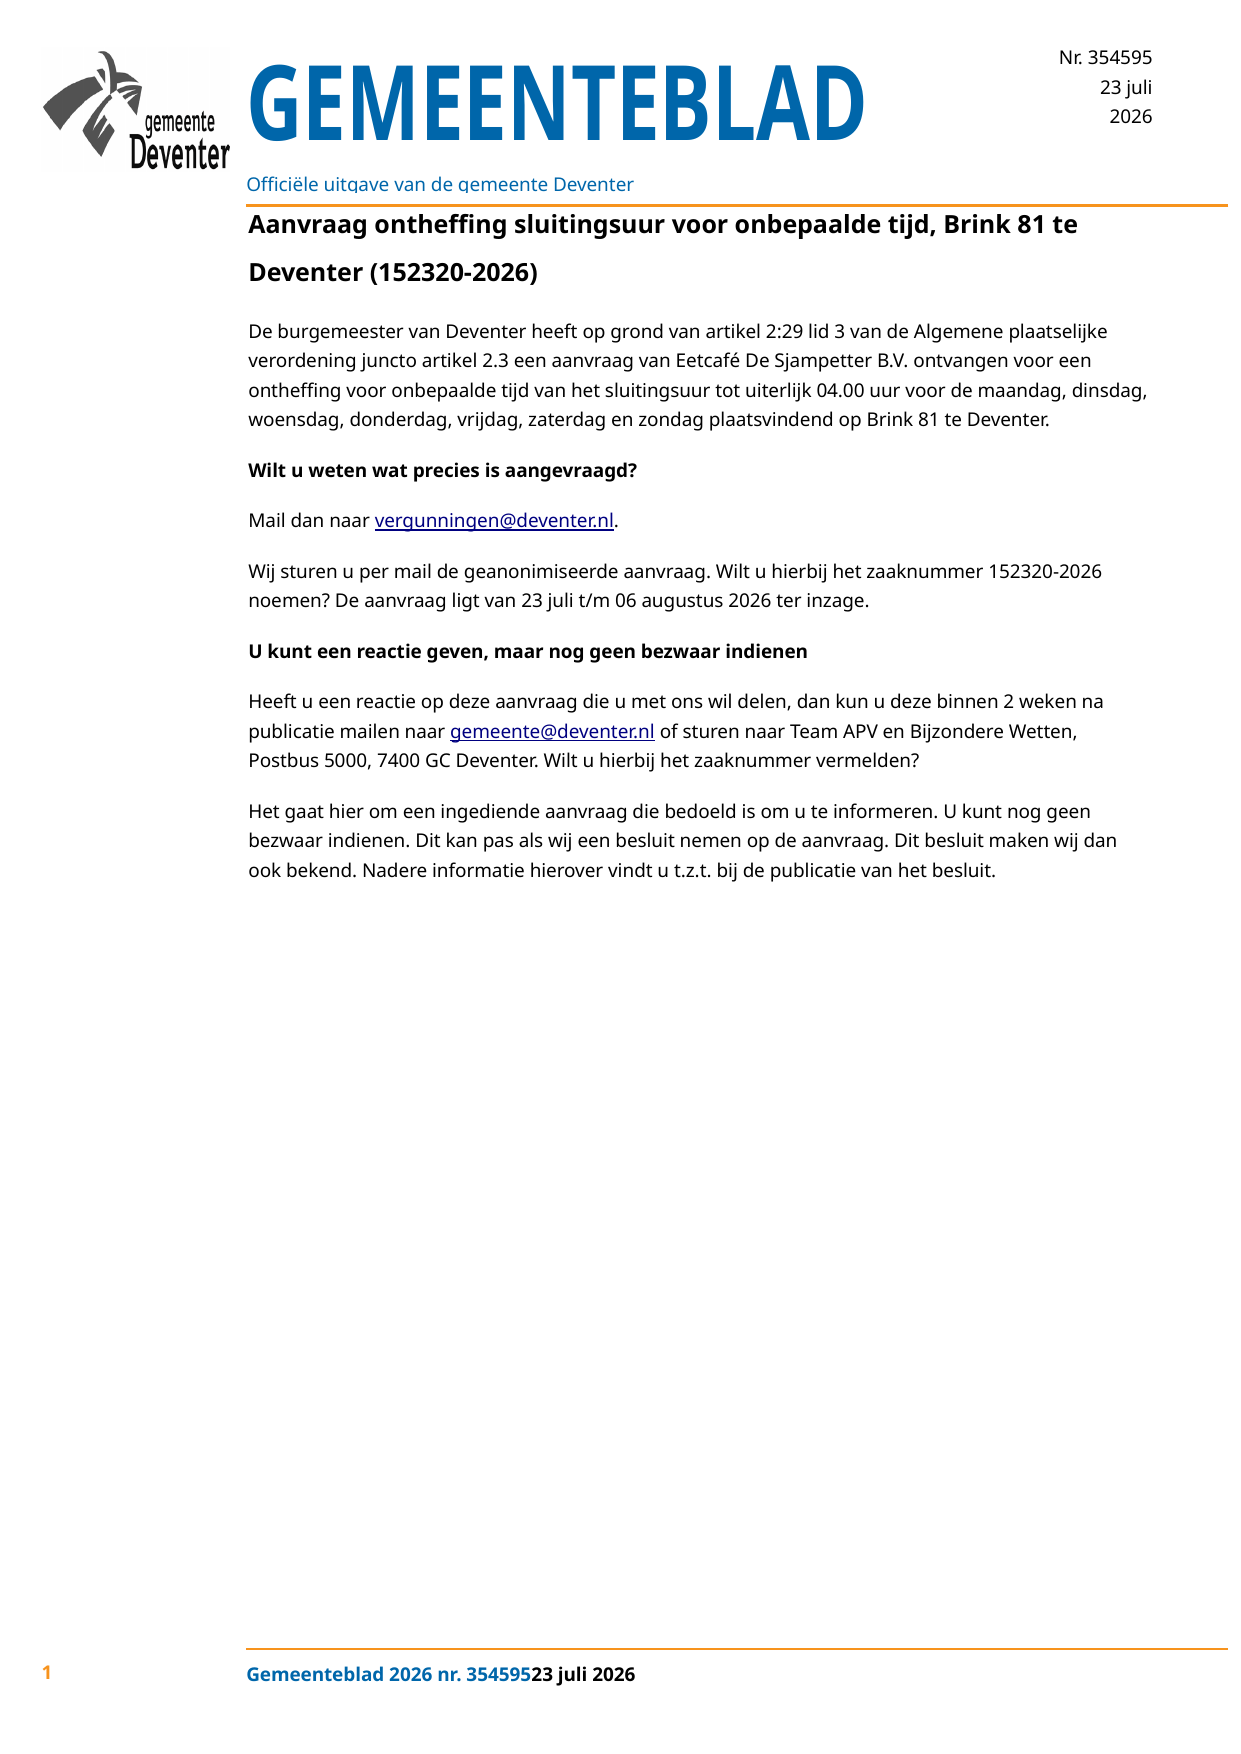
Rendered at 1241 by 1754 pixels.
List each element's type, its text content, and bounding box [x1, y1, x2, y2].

text Mail dan naar vergunningen@deventer.nl. [248, 507, 1152, 533]
text Het gaat hier om een ingediende aanvraag die bedoeld is om u te informeren. U kunt nog geen bezwaar indienen. Dit kan pas als wij een besluit nemen op de aanvraag. Dit besluit maken wij dan ook bekend. Nadere informatie hierover vindt u t.z.t. bij de publicatie van het besluit. [248, 798, 1152, 883]
text De burgemeester van Deventer heeft op grond van artikel 2:29 lid 3 van de Algemene plaatselijke verordening juncto artikel 2.3 een aanvraag van Eetcafé De Sjampetter B.V. ontvangen voor een ontheffing voor onbepaalde tijd van het sluitingsuur tot uiterlijk 04.00 uur voor de maandag, dinsdag, woensdag, donderdag, vrijdag, zaterdag en zondag plaatsvindend op Brink 81 te Deventer. [248, 318, 1152, 432]
text Aanvraag ontheffing sluitingsuur voor onbepaalde tijd, Brink 81 te Deventer (152320-2026) [248, 207, 1152, 288]
text Heeft u een reactie op deze aanvraag die u met ons wil delen, dan kun u deze binnen 2 weken na publicatie mailen naar gemeente@deventer.nl of sturen naar Team APV en Bijzondere Wetten, Postbus 5000, 7400 GC Deventer. Wilt u hierbij het zaaknummer vermelden? [248, 688, 1152, 773]
text U kunt een reactie geven, maar nog geen bezwaar indienen [248, 638, 1152, 664]
text Wilt u weten wat precies is aangevraagd? [248, 457, 1152, 483]
text Wij sturen u per mail de geanonimiseerde aanvraag. Wilt u hierbij het zaaknummer 152320-2026 noemen? De aanvraag ligt van 23 juli t/m 06 augustus 2026 ter inzage. [248, 558, 1152, 613]
picture [41, 47, 231, 172]
